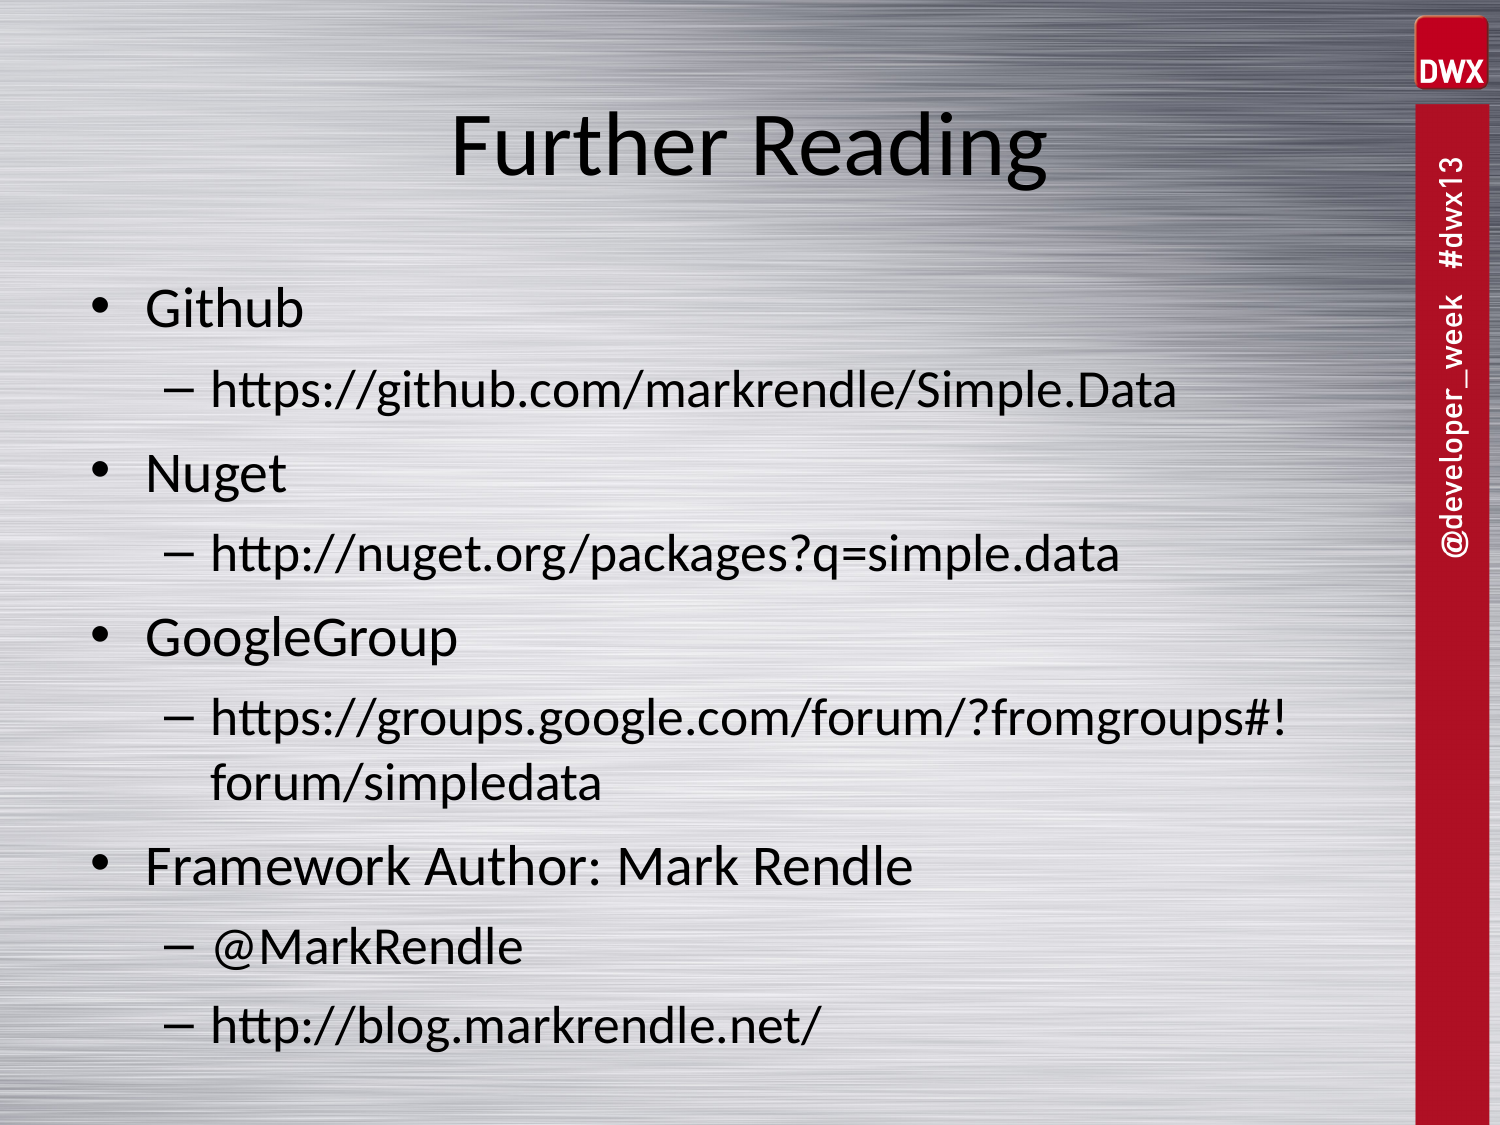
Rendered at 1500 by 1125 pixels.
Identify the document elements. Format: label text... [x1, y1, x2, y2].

title Further Reading [75, 45, 1426, 233]
list Github https://github.com/markrendle/Simple.Data Nuget http://nuget.org/packages?q=simple.data GoogleGroup https://groups.google.com/forum/?fromgroups#!forum/simpledata Framework Author: Mark Rendle @MarkRendle http://blog.markrendle.net/ [75, 262, 1426, 1070]
picture [0, 0, 1500, 1125]
